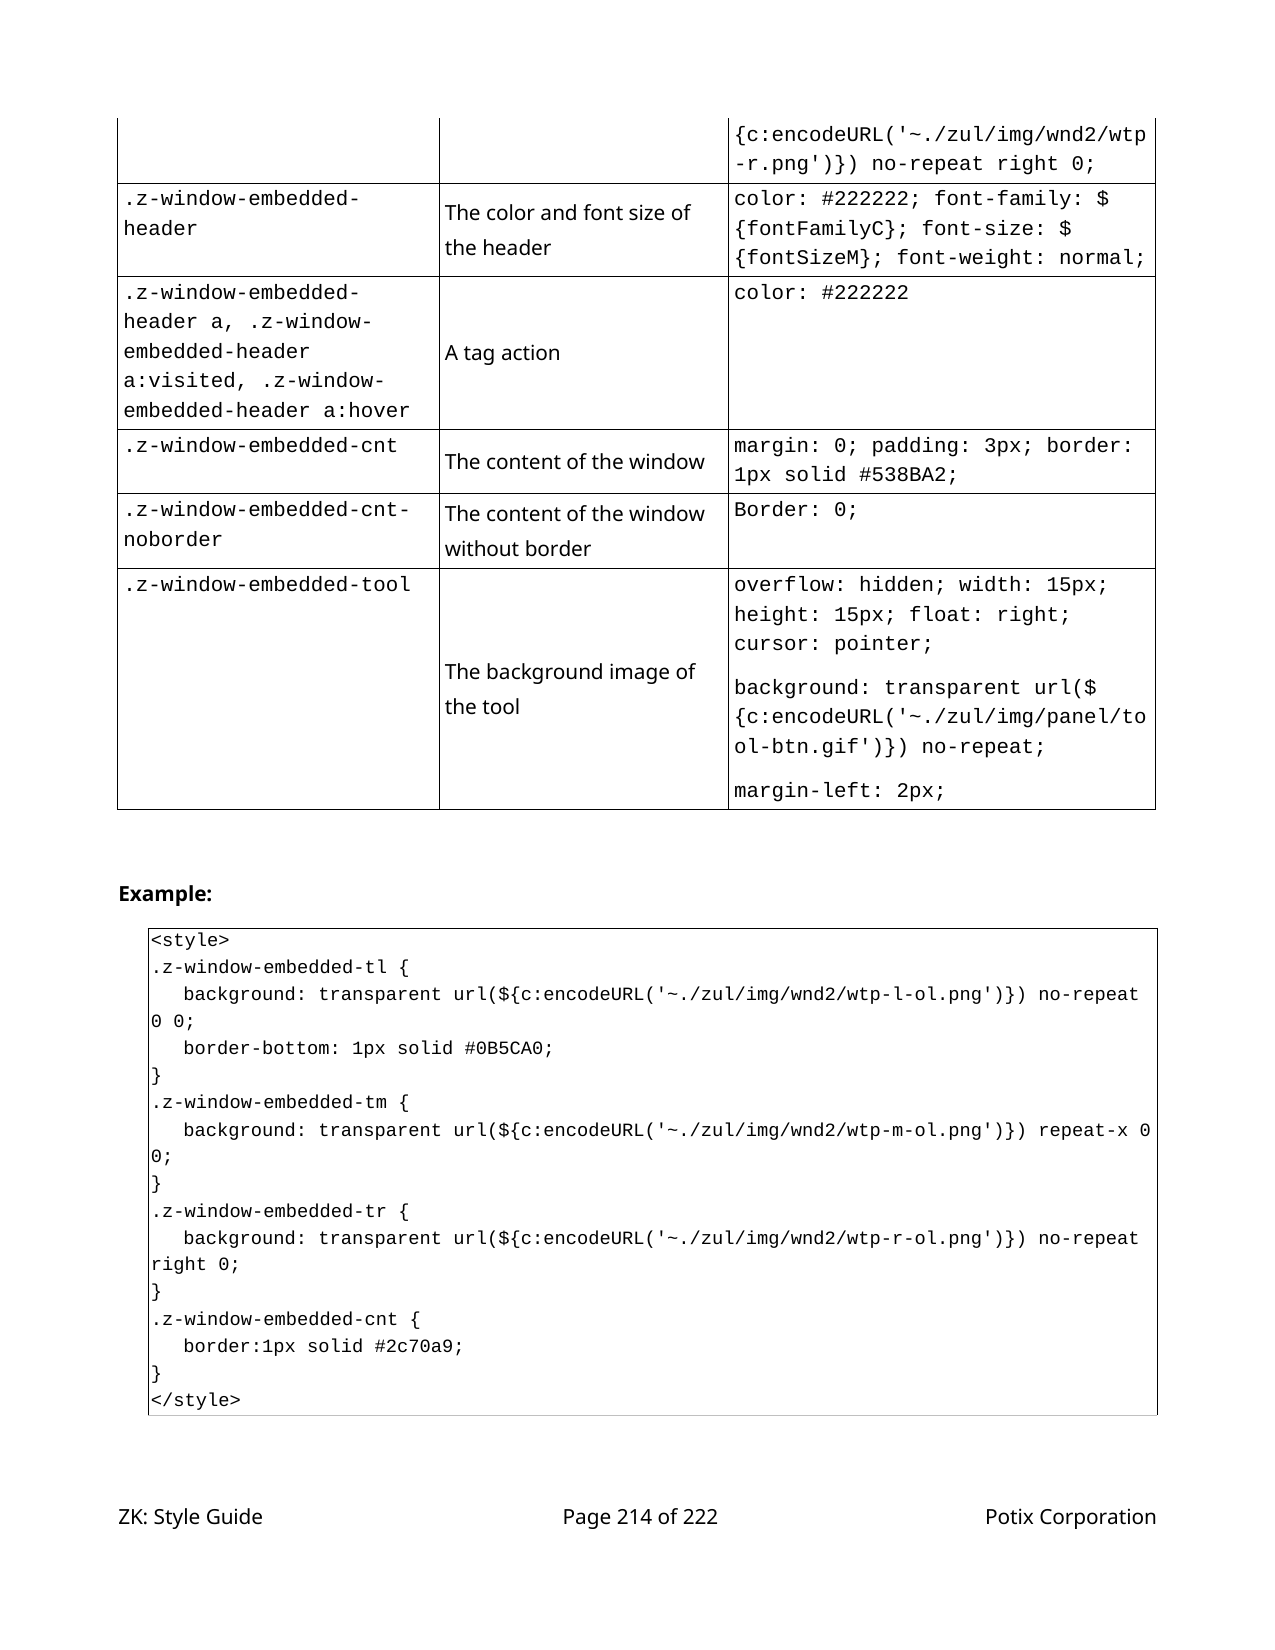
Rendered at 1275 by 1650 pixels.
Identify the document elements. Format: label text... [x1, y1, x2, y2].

table_cell .z-window-embedded-cnt-noborder [118, 494, 439, 568]
table_cell .z-window-embedded-cnt [118, 430, 439, 493]
table_cell {c:encodeURL('~./zul/img/wnd2/wtp-r.png')}) no-repeat right 0; [729, 118, 1155, 183]
table_cell margin: 0; padding: 3px; border: 1px solid #538BA2; [729, 430, 1155, 493]
table_cell Border: 0; [729, 494, 1155, 568]
text .z-window-embedded-tr { [149, 1198, 1157, 1223]
table_cell A tag action [440, 277, 728, 429]
table_cell [440, 118, 728, 183]
table_cell The content of the window [440, 430, 728, 493]
table_cell overflow: hidden; width: 15px; height: 15px; float: right; cursor: pointer; background: transparent url(${c:encodeURL('~./zul/img/panel/tool-btn.gif')}) no-repeat; margin-left: 2px; [729, 569, 1155, 809]
table_cell The content of the window without border [440, 494, 728, 568]
table_cell The background image of the tool [440, 569, 728, 809]
text .z-window-embedded-tm { [149, 1090, 1157, 1114]
table_cell The color and font size of the header [440, 184, 728, 276]
text } [149, 1279, 1157, 1304]
table_cell .z-window-embedded-tool [118, 569, 439, 809]
text background: transparent url(${c:encodeURL('~./zul/img/wnd2/wtp-l-ol.png')}) no-repeat 0 0; [149, 982, 1157, 1033]
text } [149, 1063, 1157, 1087]
text .z-window-embedded-tl { [149, 955, 1157, 979]
text border:1px solid #2c70a9; [149, 1334, 1157, 1358]
text Example: [118, 879, 1157, 907]
table_cell color: #222222; font-family: ${fontFamilyC}; font-size: ${fontSizeM}; font-weight: normal; [729, 184, 1155, 276]
text } [149, 1361, 1157, 1385]
text border-bottom: 1px solid #0B5CA0; [149, 1036, 1157, 1060]
table_cell .z-window-embedded-header a, .z-window-embedded-header a:visited, .z-window-embedded-header a:hover [118, 277, 439, 429]
table_cell color: #222222 [729, 277, 1155, 429]
text <style> [149, 929, 1157, 952]
table_cell [118, 118, 439, 183]
text background: transparent url(${c:encodeURL('~./zul/img/wnd2/wtp-m-ol.png')}) repeat-x 0 0; [149, 1117, 1157, 1168]
text .z-window-embedded-cnt { [149, 1307, 1157, 1331]
table_cell .z-window-embedded-header [118, 184, 439, 276]
text </style> [149, 1388, 1157, 1415]
text background: transparent url(${c:encodeURL('~./zul/img/wnd2/wtp-r-ol.png')}) no-repeat right 0; [149, 1226, 1157, 1276]
text } [149, 1171, 1157, 1196]
